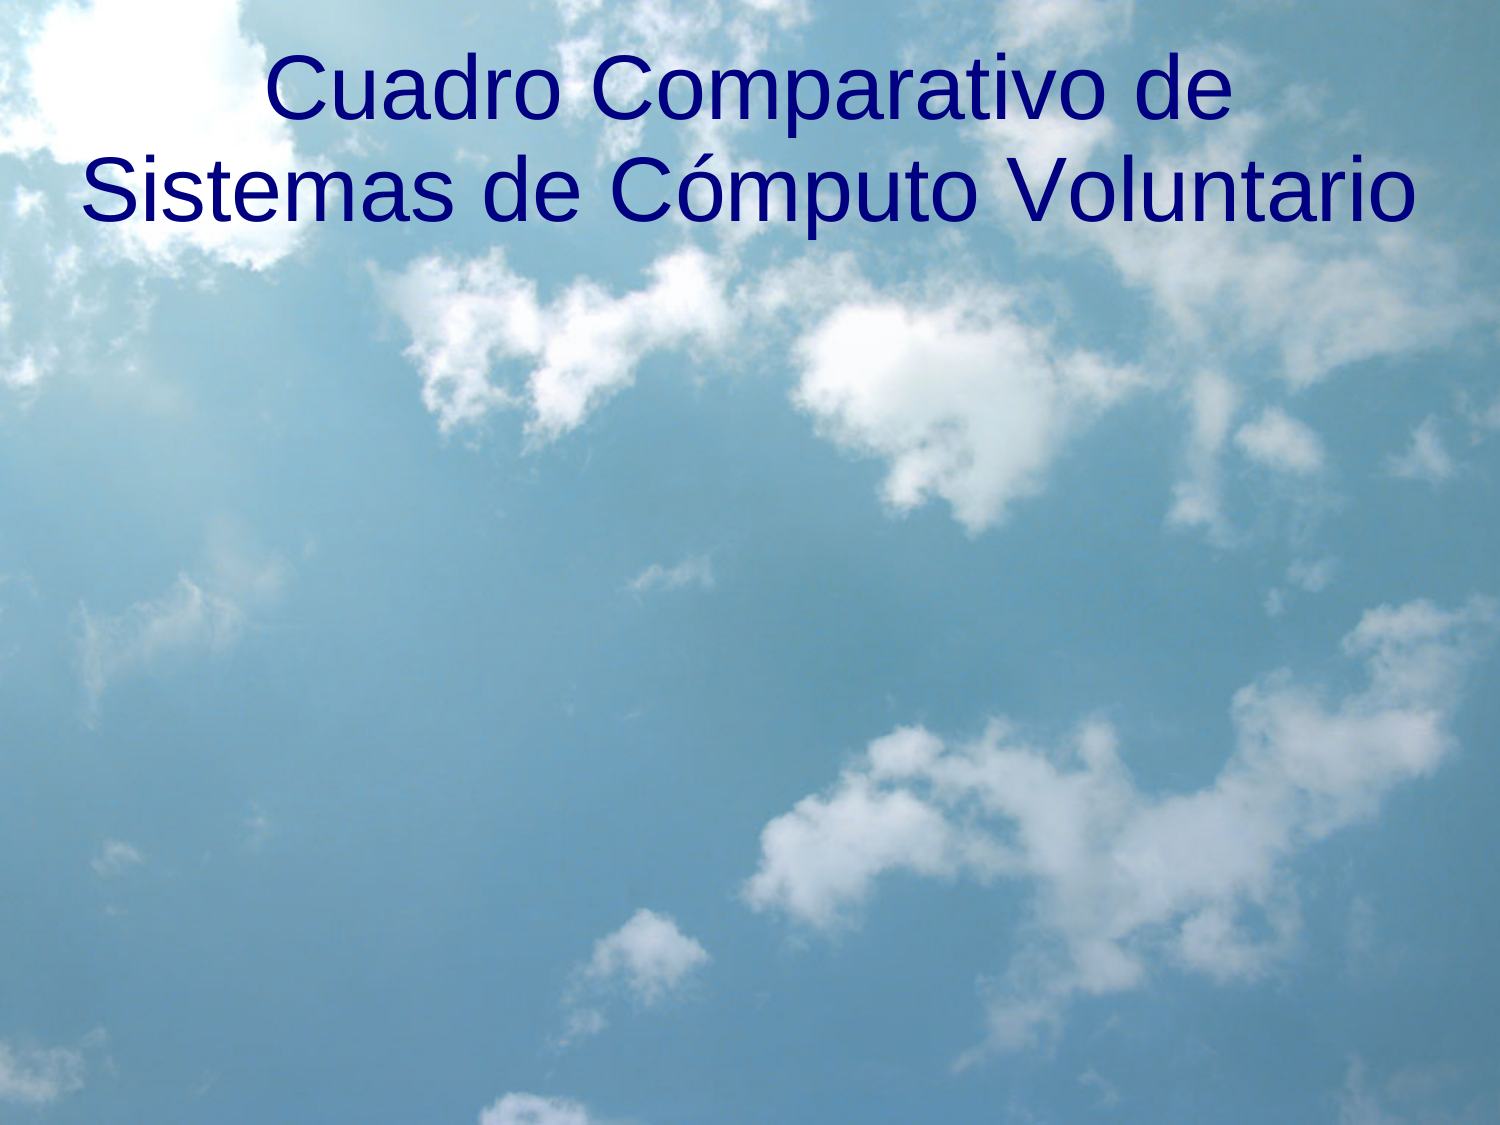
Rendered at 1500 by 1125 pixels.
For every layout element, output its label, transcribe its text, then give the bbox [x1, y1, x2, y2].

title Cuadro Comparativo de Sistemas de Cómputo Voluntario [75, 36, 1426, 242]
picture [0, 0, 1500, 1125]
